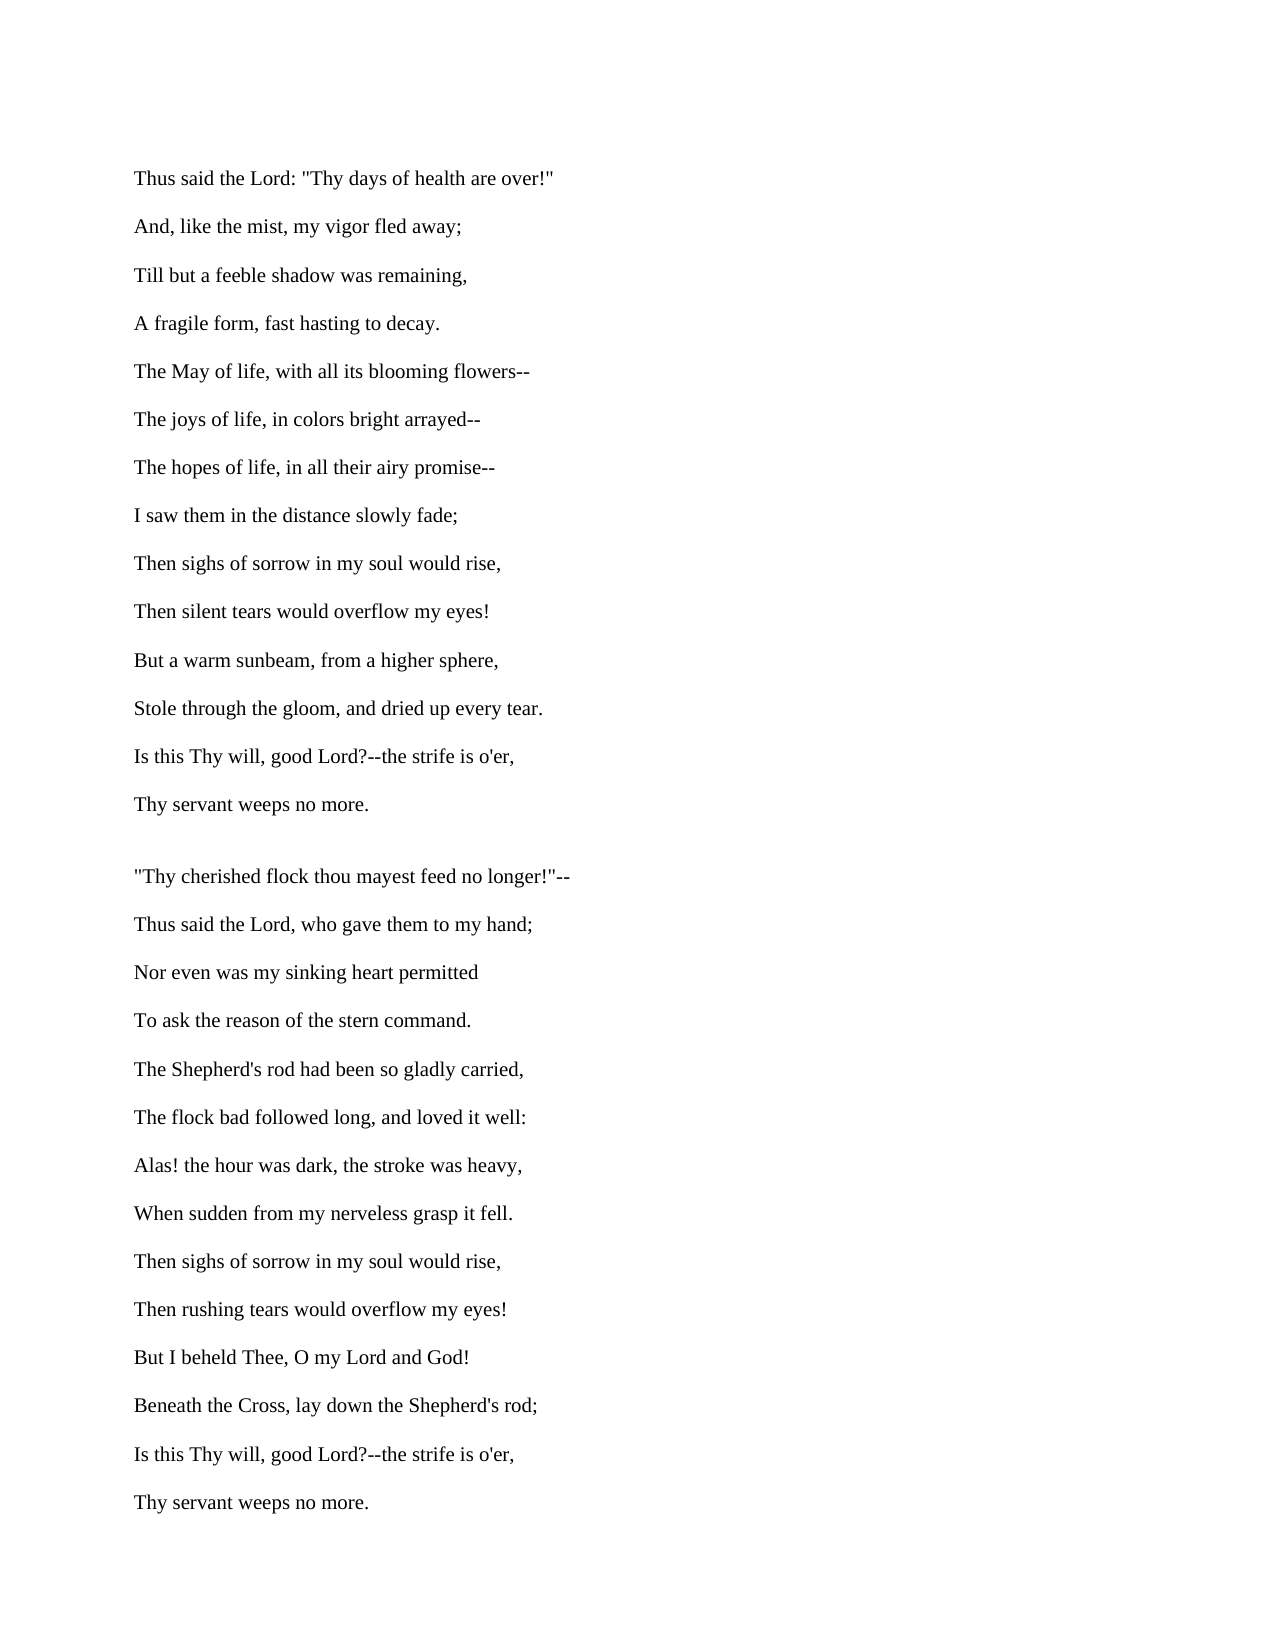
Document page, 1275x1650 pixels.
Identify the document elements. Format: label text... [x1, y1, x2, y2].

text The May of life, with all its blooming flowers-- [118, 359, 1157, 383]
text Then rushing tears would overflow my eyes! [118, 1297, 1157, 1321]
text The flock bad followed long, and loved it well: [118, 1105, 1157, 1129]
text Then sighs of sorrow in my soul would rise, [118, 1249, 1157, 1273]
text Stole through the gloom, and dried up every tear. [118, 696, 1157, 720]
text Then silent tears would overflow my eyes! [118, 599, 1157, 623]
text Is this Thy will, good Lord?--the strife is o'er, [118, 1442, 1157, 1466]
text Thy servant weeps no more. [118, 1490, 1157, 1514]
text "Thy cherished flock thou mayest feed no longer!"-- [118, 864, 1157, 888]
text The Shepherd's rod had been so gladly carried, [118, 1057, 1157, 1081]
text Is this Thy will, good Lord?--the strife is o'er, [118, 744, 1157, 768]
text Thy servant weeps no more. [118, 792, 1157, 816]
text But I beheld Thee, O my Lord and God! [118, 1345, 1157, 1369]
text Then sighs of sorrow in my soul would rise, [118, 551, 1157, 575]
text And, like the mist, my vigor fled away; [118, 214, 1157, 238]
text I saw them in the distance slowly fade; [118, 503, 1157, 527]
text Till but a feeble shadow was remaining, [118, 262, 1157, 287]
text Nor even was my sinking heart permitted [118, 960, 1157, 984]
text Thus said the Lord: "Thy days of health are over!" [118, 166, 1157, 190]
text A fragile form, fast hasting to decay. [118, 311, 1157, 335]
text Alas! the hour was dark, the stroke was heavy, [118, 1153, 1157, 1177]
text But a warm sunbeam, from a higher sphere, [118, 647, 1157, 672]
text The hopes of life, in all their airy promise-- [118, 455, 1157, 479]
text Beneath the Cross, lay down the Shepherd's rod; [118, 1393, 1157, 1417]
text The joys of life, in colors bright arrayed-- [118, 407, 1157, 431]
text When sudden from my nerveless grasp it fell. [118, 1201, 1157, 1225]
text Thus said the Lord, who gave them to my hand; [118, 912, 1157, 936]
text To ask the reason of the stern command. [118, 1008, 1157, 1032]
